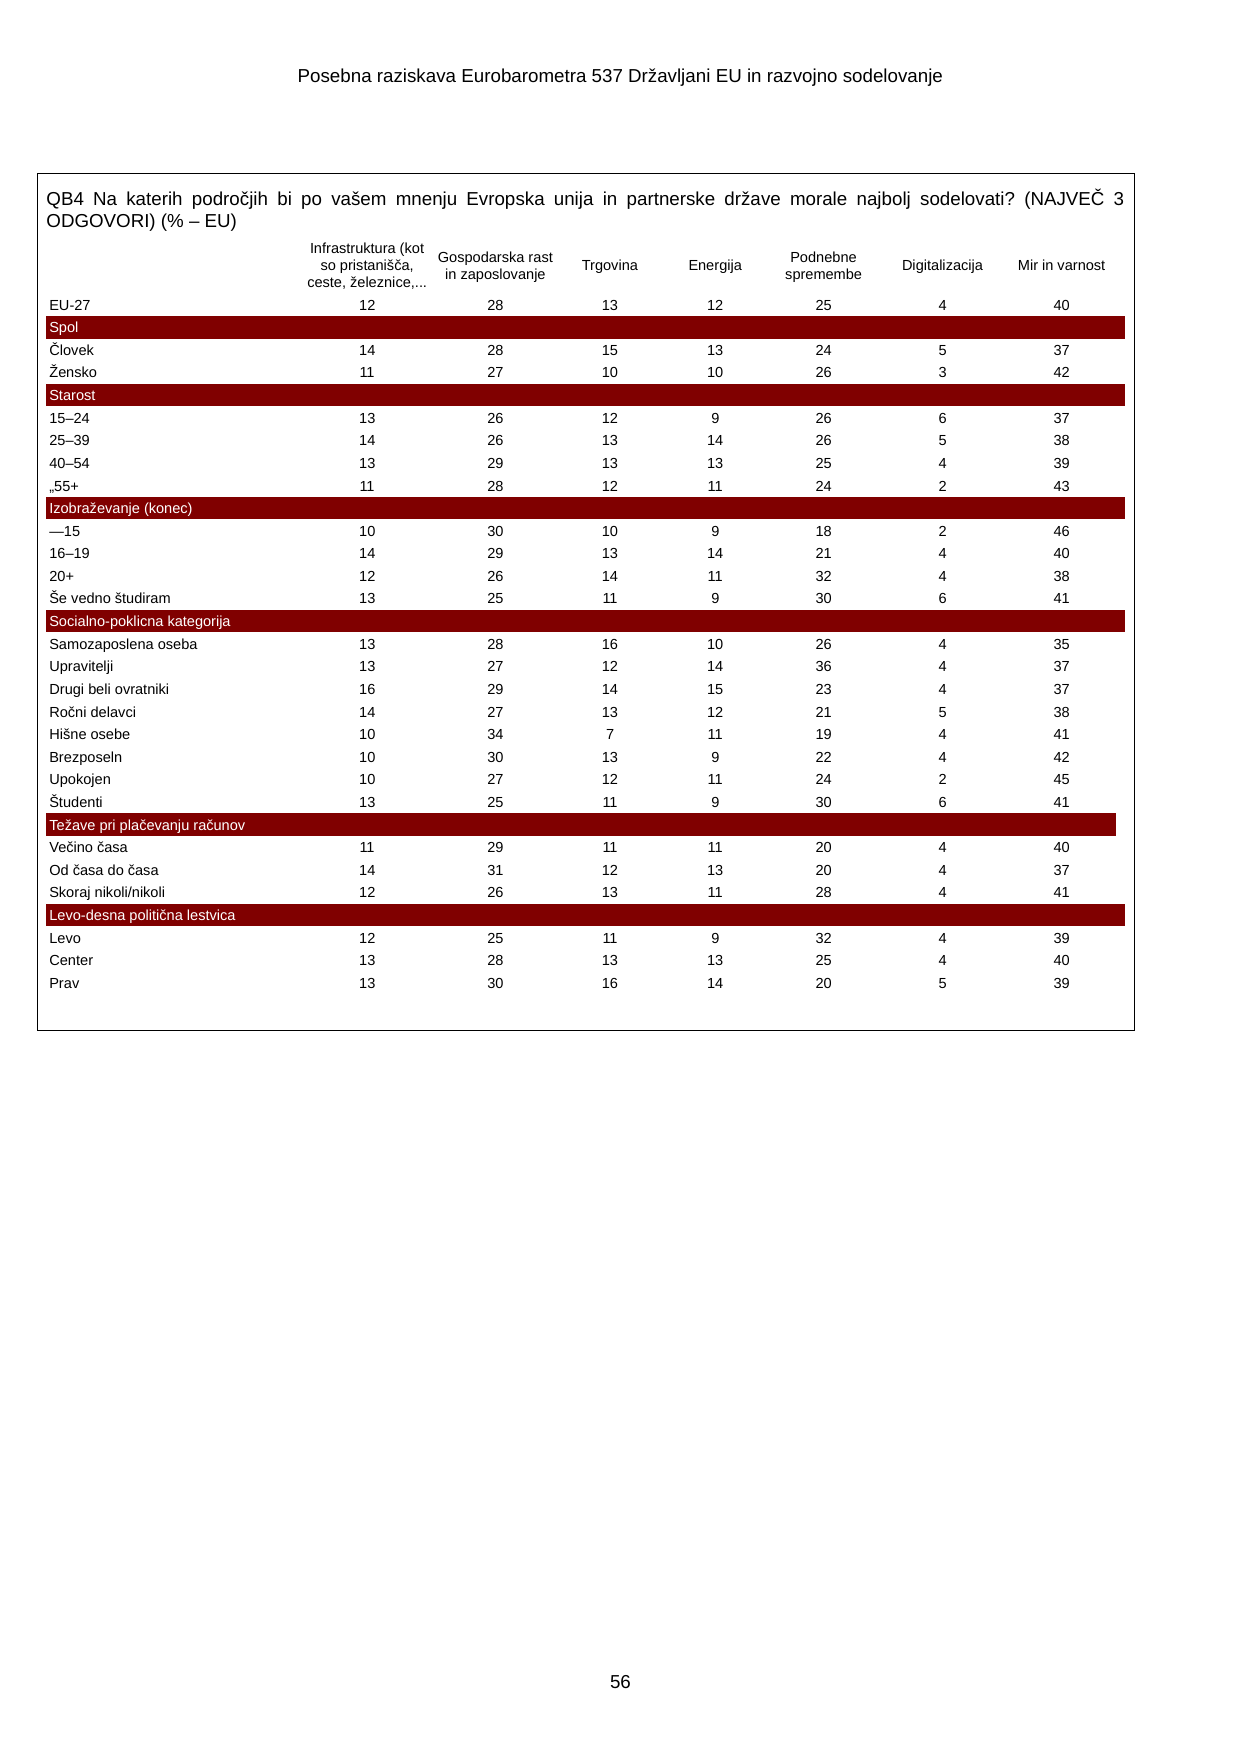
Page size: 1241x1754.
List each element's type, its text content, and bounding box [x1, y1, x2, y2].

table_cell Center [46, 949, 302, 972]
table_cell 30 [769, 791, 878, 813]
table_cell 16 [559, 633, 661, 655]
table_cell 12 [559, 859, 661, 881]
table_cell 9 [661, 520, 769, 542]
table_cell 12 [302, 926, 432, 949]
table_cell 2 [878, 474, 1006, 497]
table_cell 6 [878, 406, 1006, 429]
table_cell 16–19 [46, 542, 302, 565]
table_cell 13 [302, 972, 432, 994]
table_cell 11 [661, 723, 769, 746]
table_cell 6 [878, 791, 1006, 813]
table_cell [1116, 406, 1125, 429]
table_cell 28 [432, 339, 558, 361]
table_cell [1116, 859, 1125, 881]
table_cell 5 [878, 339, 1006, 361]
table_cell [1116, 633, 1125, 655]
table_cell [1116, 881, 1125, 904]
table_cell 13 [559, 429, 661, 452]
table_cell 11 [302, 474, 432, 497]
table_cell „55+ [46, 474, 302, 497]
table_cell 4 [878, 859, 1006, 881]
table_cell 4 [878, 542, 1006, 565]
table_cell 13 [559, 881, 661, 904]
table_cell 38 [1006, 429, 1116, 452]
table_cell 18 [769, 520, 878, 542]
table_cell 27 [432, 700, 558, 723]
table_cell [1116, 768, 1125, 791]
table_cell Socialno-poklicna kategorija [46, 610, 1125, 632]
table_cell 10 [559, 361, 661, 384]
table_cell 13 [559, 746, 661, 768]
table_cell 46 [1006, 520, 1116, 542]
table_cell 41 [1006, 723, 1116, 746]
table_cell 27 [432, 768, 558, 791]
table_cell 5 [878, 700, 1006, 723]
table_cell 11 [661, 836, 769, 858]
table_cell EU-27 [46, 294, 302, 316]
table_cell Drugi beli ovratniki [46, 678, 302, 700]
table_cell 20 [769, 859, 878, 881]
table_cell 12 [559, 655, 661, 678]
table_cell 12 [302, 294, 432, 316]
table_cell 30 [432, 746, 558, 768]
table_cell 37 [1006, 678, 1116, 700]
table_cell 4 [878, 655, 1006, 678]
table_cell 13 [559, 542, 661, 565]
table_cell 16 [302, 678, 432, 700]
table_cell 13 [559, 294, 661, 316]
table_cell 22 [769, 746, 878, 768]
table_cell [1116, 949, 1125, 972]
table_cell 9 [661, 406, 769, 429]
table_cell 12 [661, 294, 769, 316]
table_cell 13 [559, 700, 661, 723]
table_cell 10 [302, 723, 432, 746]
table_cell 26 [432, 565, 558, 587]
table_cell [1116, 474, 1125, 497]
table_cell 32 [769, 565, 878, 587]
table_cell 37 [1006, 655, 1116, 678]
table_cell Ročni delavci [46, 700, 302, 723]
table_header Mir in varnost [1006, 237, 1116, 293]
table_cell 4 [878, 836, 1006, 858]
table_cell 28 [432, 474, 558, 497]
table_cell 20+ [46, 565, 302, 587]
table_header Gospodarska rast in zaposlovanje [432, 237, 558, 293]
table_cell [1116, 542, 1125, 565]
table_cell 25 [432, 791, 558, 813]
table_cell 26 [769, 429, 878, 452]
table_cell 4 [878, 949, 1006, 972]
table_cell 35 [1006, 633, 1116, 655]
table_cell 11 [559, 587, 661, 610]
table_cell 39 [1006, 972, 1116, 994]
table_cell 14 [302, 429, 432, 452]
table_cell 9 [661, 746, 769, 768]
table_cell 37 [1006, 339, 1116, 361]
table_cell Izobraževanje (konec) [46, 497, 1125, 519]
table_cell Samozaposlena oseba [46, 633, 302, 655]
table_cell 41 [1006, 587, 1116, 610]
table_header Infrastruktura (kot so pristanišča, ceste, železnice,... [302, 237, 432, 293]
table_cell 25 [432, 926, 558, 949]
table_cell 14 [661, 429, 769, 452]
table_cell 29 [432, 836, 558, 858]
table_cell 26 [432, 429, 558, 452]
table_cell 26 [432, 406, 558, 429]
table_cell [1116, 339, 1125, 361]
table_cell 26 [769, 406, 878, 429]
table_cell [1116, 836, 1125, 858]
table_cell [1116, 294, 1125, 316]
table_cell 32 [769, 926, 878, 949]
table_cell 13 [559, 949, 661, 972]
table_cell 4 [878, 452, 1006, 474]
table_cell 30 [769, 587, 878, 610]
table_cell Levo [46, 926, 302, 949]
table_cell 24 [769, 768, 878, 791]
table_cell Levo-desna politična lestvica [46, 904, 1125, 926]
table_cell 25 [432, 587, 558, 610]
table_cell 10 [661, 633, 769, 655]
table_cell 12 [559, 474, 661, 497]
text QB4 Na katerih področjih bi po vašem mnenju Evropska unija in partnerske države morale najbolj sodelovati? (NAJVEČ 3 ODGOVORI) (% – EU) [46, 188, 1125, 231]
table_cell 12 [559, 406, 661, 429]
table_cell 25 [769, 452, 878, 474]
table_cell Starost [46, 384, 1125, 406]
table_cell 12 [302, 565, 432, 587]
table_cell 24 [769, 339, 878, 361]
table_cell 2 [878, 520, 1006, 542]
table_cell 30 [432, 972, 558, 994]
table_cell 11 [661, 474, 769, 497]
table_cell 41 [1006, 881, 1116, 904]
table_cell 14 [302, 542, 432, 565]
table_cell 39 [1006, 452, 1116, 474]
table_header Trgovina [559, 237, 661, 293]
table_cell 37 [1006, 406, 1116, 429]
table_cell 31 [432, 859, 558, 881]
table_cell 43 [1006, 474, 1116, 497]
table_cell 13 [661, 339, 769, 361]
table_cell [1116, 678, 1125, 700]
table_cell 14 [302, 859, 432, 881]
table_cell 11 [661, 881, 769, 904]
table_cell [1116, 587, 1125, 610]
table_cell 13 [302, 949, 432, 972]
table_cell 11 [559, 836, 661, 858]
table_cell Brezposeln [46, 746, 302, 768]
table_cell [1116, 746, 1125, 768]
table_cell 24 [769, 474, 878, 497]
table_cell [1116, 723, 1125, 746]
table_cell 30 [432, 520, 558, 542]
table_cell —15 [46, 520, 302, 542]
table_cell 10 [661, 361, 769, 384]
table_cell 39 [1006, 926, 1116, 949]
table_cell 3 [878, 361, 1006, 384]
table_cell 4 [878, 294, 1006, 316]
table_cell 20 [769, 972, 878, 994]
table_cell 4 [878, 881, 1006, 904]
table_cell 23 [769, 678, 878, 700]
table_cell 42 [1006, 746, 1116, 768]
table_cell 16 [559, 972, 661, 994]
table_cell 11 [559, 926, 661, 949]
table_cell 36 [769, 655, 878, 678]
table_cell [1116, 452, 1125, 474]
table_cell 34 [432, 723, 558, 746]
table_cell 21 [769, 700, 878, 723]
table_cell 28 [769, 881, 878, 904]
table_cell 42 [1006, 361, 1116, 384]
table_cell 5 [878, 972, 1006, 994]
table_cell 11 [302, 836, 432, 858]
table_cell 29 [432, 452, 558, 474]
table_cell 28 [432, 294, 558, 316]
table_cell Od časa do časa [46, 859, 302, 881]
table_cell Spol [46, 316, 1125, 339]
table_cell Večino časa [46, 836, 302, 858]
table_cell 13 [559, 452, 661, 474]
table_cell [1116, 565, 1125, 587]
table_cell [1116, 813, 1125, 836]
table_cell 11 [559, 791, 661, 813]
table_cell 14 [302, 339, 432, 361]
table_cell 37 [1006, 859, 1116, 881]
table_cell 26 [769, 361, 878, 384]
table_cell 40–54 [46, 452, 302, 474]
table_header [1116, 237, 1125, 293]
table_cell 25–39 [46, 429, 302, 452]
table_cell 9 [661, 587, 769, 610]
table_cell 10 [302, 768, 432, 791]
table_cell 12 [302, 881, 432, 904]
table_cell 11 [661, 768, 769, 791]
table_cell [1116, 361, 1125, 384]
table_cell 14 [661, 655, 769, 678]
table_cell 28 [432, 949, 558, 972]
table_cell 21 [769, 542, 878, 565]
table_cell 40 [1006, 836, 1116, 858]
table_cell 26 [432, 881, 558, 904]
table_cell Človek [46, 339, 302, 361]
table_cell 28 [432, 633, 558, 655]
table_cell 4 [878, 926, 1006, 949]
table_cell 13 [302, 655, 432, 678]
table_cell 13 [661, 949, 769, 972]
table_cell 14 [559, 678, 661, 700]
table_cell 4 [878, 633, 1006, 655]
table_cell 13 [661, 859, 769, 881]
table_cell Še vedno študiram [46, 587, 302, 610]
table_cell 38 [1006, 700, 1116, 723]
table_header Podnebne spremembe [769, 237, 878, 293]
table_cell 13 [302, 452, 432, 474]
table_cell 13 [302, 791, 432, 813]
table_cell [1116, 926, 1125, 949]
table_cell 10 [302, 746, 432, 768]
table_cell Hišne osebe [46, 723, 302, 746]
table_cell 25 [769, 294, 878, 316]
table_cell Upokojen [46, 768, 302, 791]
table_cell 15 [559, 339, 661, 361]
table_cell 29 [432, 542, 558, 565]
table_cell 4 [878, 723, 1006, 746]
table_cell 20 [769, 836, 878, 858]
table_cell 13 [302, 587, 432, 610]
table_cell [1116, 520, 1125, 542]
table_cell 15 [661, 678, 769, 700]
table_cell [1116, 429, 1125, 452]
table_cell 7 [559, 723, 661, 746]
table_cell Študenti [46, 791, 302, 813]
table_cell 9 [661, 791, 769, 813]
table_cell 12 [661, 700, 769, 723]
table_cell Upravitelji [46, 655, 302, 678]
table_cell 4 [878, 565, 1006, 587]
table_cell 45 [1006, 768, 1116, 791]
table_cell 10 [302, 520, 432, 542]
table_cell [1116, 972, 1125, 994]
table_cell [1116, 700, 1125, 723]
table_cell 27 [432, 361, 558, 384]
table_cell Skoraj nikoli/nikoli [46, 881, 302, 904]
table_cell 13 [302, 406, 432, 429]
table_cell 41 [1006, 791, 1116, 813]
table_header Digitalizacija [878, 237, 1006, 293]
table_cell 19 [769, 723, 878, 746]
table_cell 11 [661, 565, 769, 587]
table_cell 9 [661, 926, 769, 949]
table_cell 26 [769, 633, 878, 655]
table_cell 13 [302, 633, 432, 655]
table_cell 14 [661, 542, 769, 565]
table_cell [1116, 791, 1125, 813]
table_cell 40 [1006, 949, 1116, 972]
table_cell 11 [302, 361, 432, 384]
table_cell [1116, 655, 1125, 678]
table_cell 25 [769, 949, 878, 972]
table_cell 38 [1006, 565, 1116, 587]
table_cell 4 [878, 746, 1006, 768]
table_header [46, 237, 302, 293]
table_cell 14 [559, 565, 661, 587]
table_cell Težave pri plačevanju računov [46, 813, 1116, 836]
table_cell 15–24 [46, 406, 302, 429]
table_cell 13 [661, 452, 769, 474]
table_cell 2 [878, 768, 1006, 791]
table_cell 14 [302, 700, 432, 723]
table_cell 12 [559, 768, 661, 791]
table_cell Žensko [46, 361, 302, 384]
table_cell 5 [878, 429, 1006, 452]
table_cell 10 [559, 520, 661, 542]
table_cell 29 [432, 678, 558, 700]
table_header Energija [661, 237, 769, 293]
table_cell 40 [1006, 542, 1116, 565]
table_cell 6 [878, 587, 1006, 610]
table_cell 27 [432, 655, 558, 678]
table_cell 14 [661, 972, 769, 994]
table_cell 4 [878, 678, 1006, 700]
table_cell Prav [46, 972, 302, 994]
table_cell 40 [1006, 294, 1116, 316]
